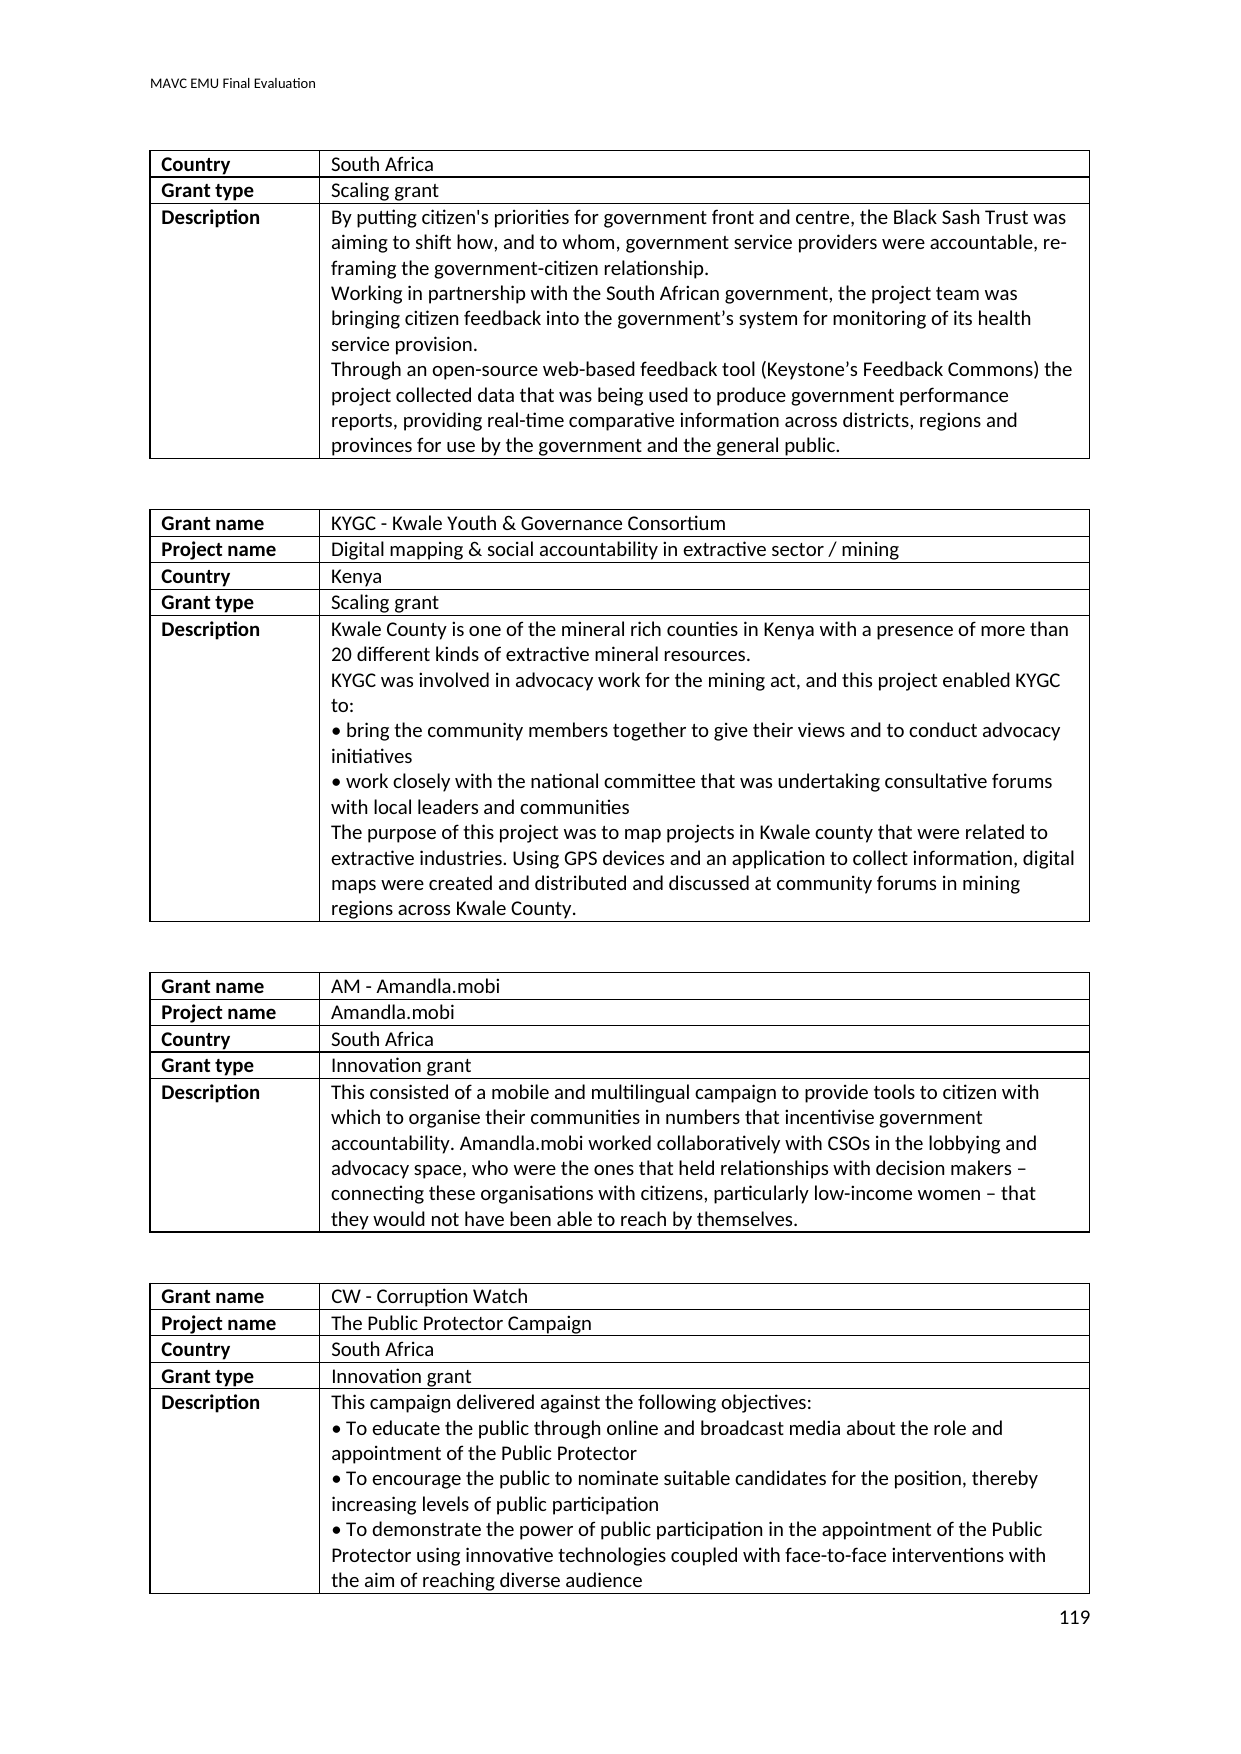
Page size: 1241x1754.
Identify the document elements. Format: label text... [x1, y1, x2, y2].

table_cell Description [151, 1079, 319, 1231]
table_cell Grant type [151, 1363, 319, 1388]
table_cell Amandla.mobi [320, 1000, 1089, 1025]
table_cell Grant type [151, 178, 319, 203]
table_cell This consisted of a mobile and multilingual campaign to provide tools to citizen with which to organise their communities in numbers that incentivise government accountability. Amandla.mobi worked collaboratively with CSOs in the lobbying and advocacy space, who were the ones that held relationships with decision makers – connecting these organisations with citizens, particularly low-income women – that they would not have been able to reach by themselves. [320, 1079, 1089, 1231]
table_cell Description [151, 204, 319, 458]
table_cell Description [151, 1389, 319, 1593]
table_cell Scaling grant [320, 590, 1089, 615]
table_cell Kwale County is one of the mineral rich counties in Kenya with a presence of more than 20 different kinds of extractive mineral resources. KYGC was involved in advocacy work for the mining act, and this project enabled KYGC to: • bring the community members together to give their views and to conduct advocacy initiatives • work closely with the national committee that was undertaking consultative forums with local leaders and communities The purpose of this project was to map projects in Kwale county that were related to extractive industries. Using GPS devices and an application to collect information, digital maps were created and distributed and discussed at community forums in mining regions across Kwale County. [320, 616, 1089, 921]
table_cell By putting citizen's priorities for government front and centre, the Black Sash Trust was aiming to shift how, and to whom, government service providers were accountable, re-framing the government-citizen relationship. Working in partnership with the South African government, the project team was bringing citizen feedback into the government’s system for monitoring of its health service provision. Through an open-source web-based feedback tool (Keystone’s Feedback Commons) the project collected data that was being used to produce government performance reports, providing real-time comparative information across districts, regions and provinces for use by the government and the general public. [320, 204, 1089, 458]
table_cell Country [151, 1336, 319, 1362]
table_cell Project name [151, 1000, 319, 1025]
table_header AM - Amandla.mobi [320, 973, 1089, 998]
table_cell Country [151, 151, 319, 176]
table_cell Project name [151, 1310, 319, 1335]
table_cell Country [151, 563, 319, 588]
table_cell South Africa [320, 151, 1089, 176]
table_cell Innovation grant [320, 1053, 1089, 1078]
table_cell Innovation grant [320, 1363, 1089, 1388]
table_cell Grant type [151, 590, 319, 615]
table_header CW - Corruption Watch [320, 1284, 1089, 1309]
table_header KYGC - Kwale Youth & Governance Consortium [320, 510, 1089, 536]
table_cell South Africa [320, 1336, 1089, 1362]
table_header Grant name [151, 973, 319, 998]
table_cell Kenya [320, 563, 1089, 588]
table_cell This campaign delivered against the following objectives: • To educate the public through online and broadcast media about the role and appointment of the Public Protector • To encourage the public to nominate suitable candidates for the position, thereby increasing levels of public participation • To demonstrate the power of public participation in the appointment of the Public Protector using innovative technologies coupled with face-to-face interventions with the aim of reaching diverse audience [320, 1389, 1089, 1593]
table_cell Grant type [151, 1053, 319, 1078]
table_cell South Africa [320, 1026, 1089, 1051]
table_cell Country [151, 1026, 319, 1051]
table_header Grant name [151, 510, 319, 536]
table_cell Digital mapping & social accountability in extractive sector / mining [320, 537, 1089, 562]
table_cell The Public Protector Campaign [320, 1310, 1089, 1335]
table_header Grant name [151, 1284, 319, 1309]
table_cell Project name [151, 537, 319, 562]
table_cell Scaling grant [320, 178, 1089, 203]
table_cell Description [151, 616, 319, 921]
